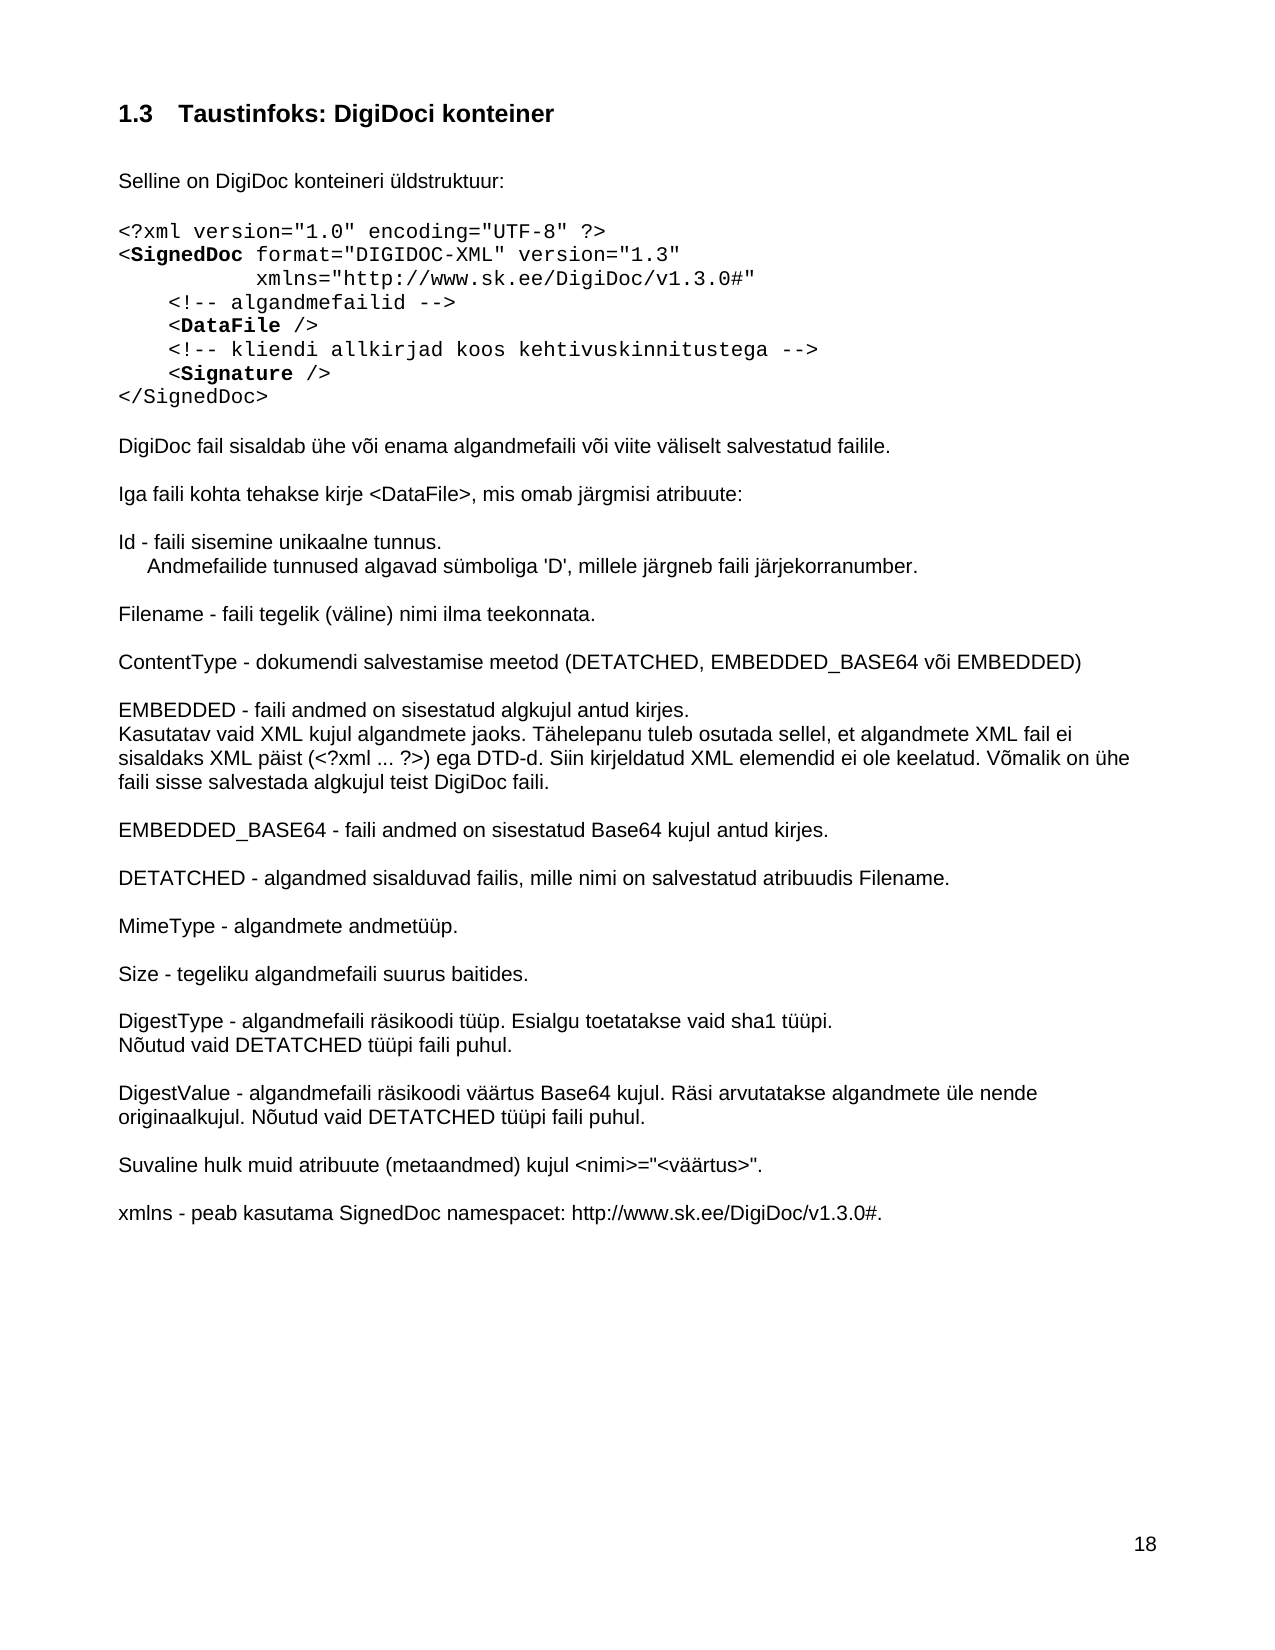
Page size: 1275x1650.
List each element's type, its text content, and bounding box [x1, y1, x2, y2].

text DigestType - algandmefaili räsikoodi tüüp. Esialgu toetatakse vaid sha1 tüüpi. [118, 1009, 1157, 1033]
text Filename - faili tegelik (väline) nimi ilma teekonnata. [118, 602, 1157, 626]
text Id - faili sisemine unikaalne tunnus. [118, 530, 1157, 554]
text DigiDoc fail sisaldab ühe või enama algandmefaili või viite väliselt salvestatud failile. [118, 434, 1157, 458]
text <DataFile /> [118, 315, 1157, 339]
text EMBEDDED_BASE64 - faili andmed on sisestatud Base64 kujul antud kirjes. [118, 818, 1157, 842]
text DETATCHED - algandmed sisalduvad failis, mille nimi on salvestatud atribuudis Filename. [118, 866, 1157, 889]
subtitle Taustinfoks: DigiDoci konteiner [118, 99, 1157, 127]
text Suvaline hulk muid atribuute (metaandmed) kujul <nimi>="<väärtus>". [118, 1153, 1157, 1177]
text <Signature /> [118, 363, 1157, 386]
text </SignedDoc> [118, 386, 1157, 410]
text Selline on DigiDoc konteineri üldstruktuur: [118, 168, 1157, 192]
text ContentType - dokumendi salvestamise meetod (DETATCHED, EMBEDDED_BASE64 või EMBEDDED) [118, 650, 1157, 674]
text MimeType - algandmete andmetüüp. [118, 913, 1157, 937]
text Nõutud vaid DETATCHED tüüpi faili puhul. [118, 1033, 1157, 1057]
text Size - tegeliku algandmefaili suurus baitides. [118, 961, 1157, 985]
text DigestValue - algandmefaili räsikoodi väärtus Base64 kujul. Räsi arvutatakse algandmete üle nende originaalkujul. Nõutud vaid DETATCHED tüüpi faili puhul. [118, 1081, 1157, 1129]
text <SignedDoc format="DIGIDOC-XML" version="1.3" [118, 244, 1157, 268]
text Iga faili kohta tehakse kirje <DataFile>, mis omab järgmisi atribuute: [118, 482, 1157, 506]
text Andmefailide tunnused algavad sümboliga 'D', millele järgneb faili järjekorranumber. [118, 554, 1157, 578]
text Kasutatav vaid XML kujul algandmete jaoks. Tähelepanu tuleb osutada sellel, et algandmete XML fail ei sisaldaks XML päist (<?xml ... ?>) ega DTD-d. Siin kirjeldatud XML elemendid ei ole keelatud. Võmalik on ühe faili sisse salvestada algkujul teist DigiDoc faili. [118, 722, 1157, 794]
text xmlns - peab kasutama SignedDoc namespacet: http://www.sk.ee/DigiDoc/v1.3.0#. [118, 1201, 1157, 1225]
text <?xml version="1.0" encoding="UTF-8" ?> [118, 221, 1157, 244]
text EMBEDDED - faili andmed on sisestatud algkujul antud kirjes. [118, 698, 1157, 722]
text <!-- kliendi allkirjad koos kehtivuskinnitustega --> [118, 339, 1157, 363]
text <!-- algandmefailid --> [118, 292, 1157, 315]
text xmlns="http://www.sk.ee/DigiDoc/v1.3.0#" [118, 268, 1157, 292]
